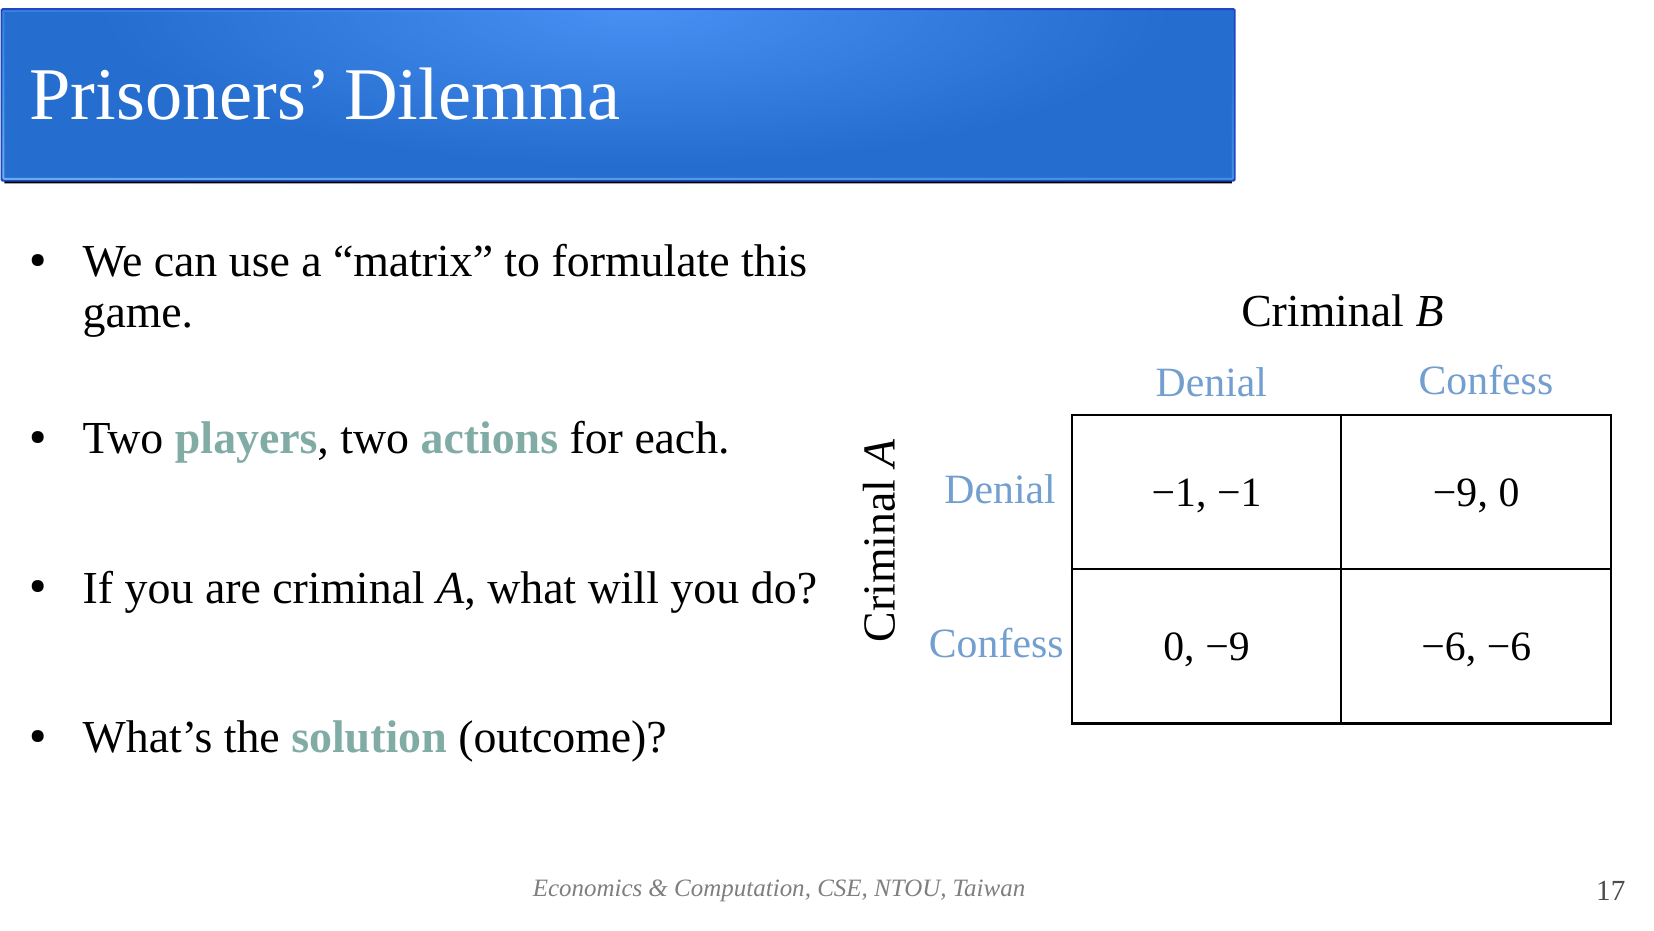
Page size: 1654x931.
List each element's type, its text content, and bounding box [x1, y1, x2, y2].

list We can use a “matrix” to formulate this game. Two players, two actions for each. If you are criminal A, what will you do? What’s the solution (outcome)? [11, 236, 836, 872]
text_box Denial [1122, 351, 1300, 418]
text_box Criminal B [1220, 278, 1465, 347]
table_cell 0, −9 [1073, 570, 1340, 722]
text_box Denial [911, 458, 1089, 525]
title Prisoners’ Dilemma [29, 17, 1138, 172]
table_header −9, 0 [1342, 416, 1610, 568]
table_header −1, −1 [1073, 416, 1340, 568]
table_cell −6, −6 [1342, 570, 1610, 722]
text_box Confess [891, 612, 1101, 678]
text_box Criminal A [846, 419, 915, 664]
text_box Confess [1381, 349, 1591, 415]
